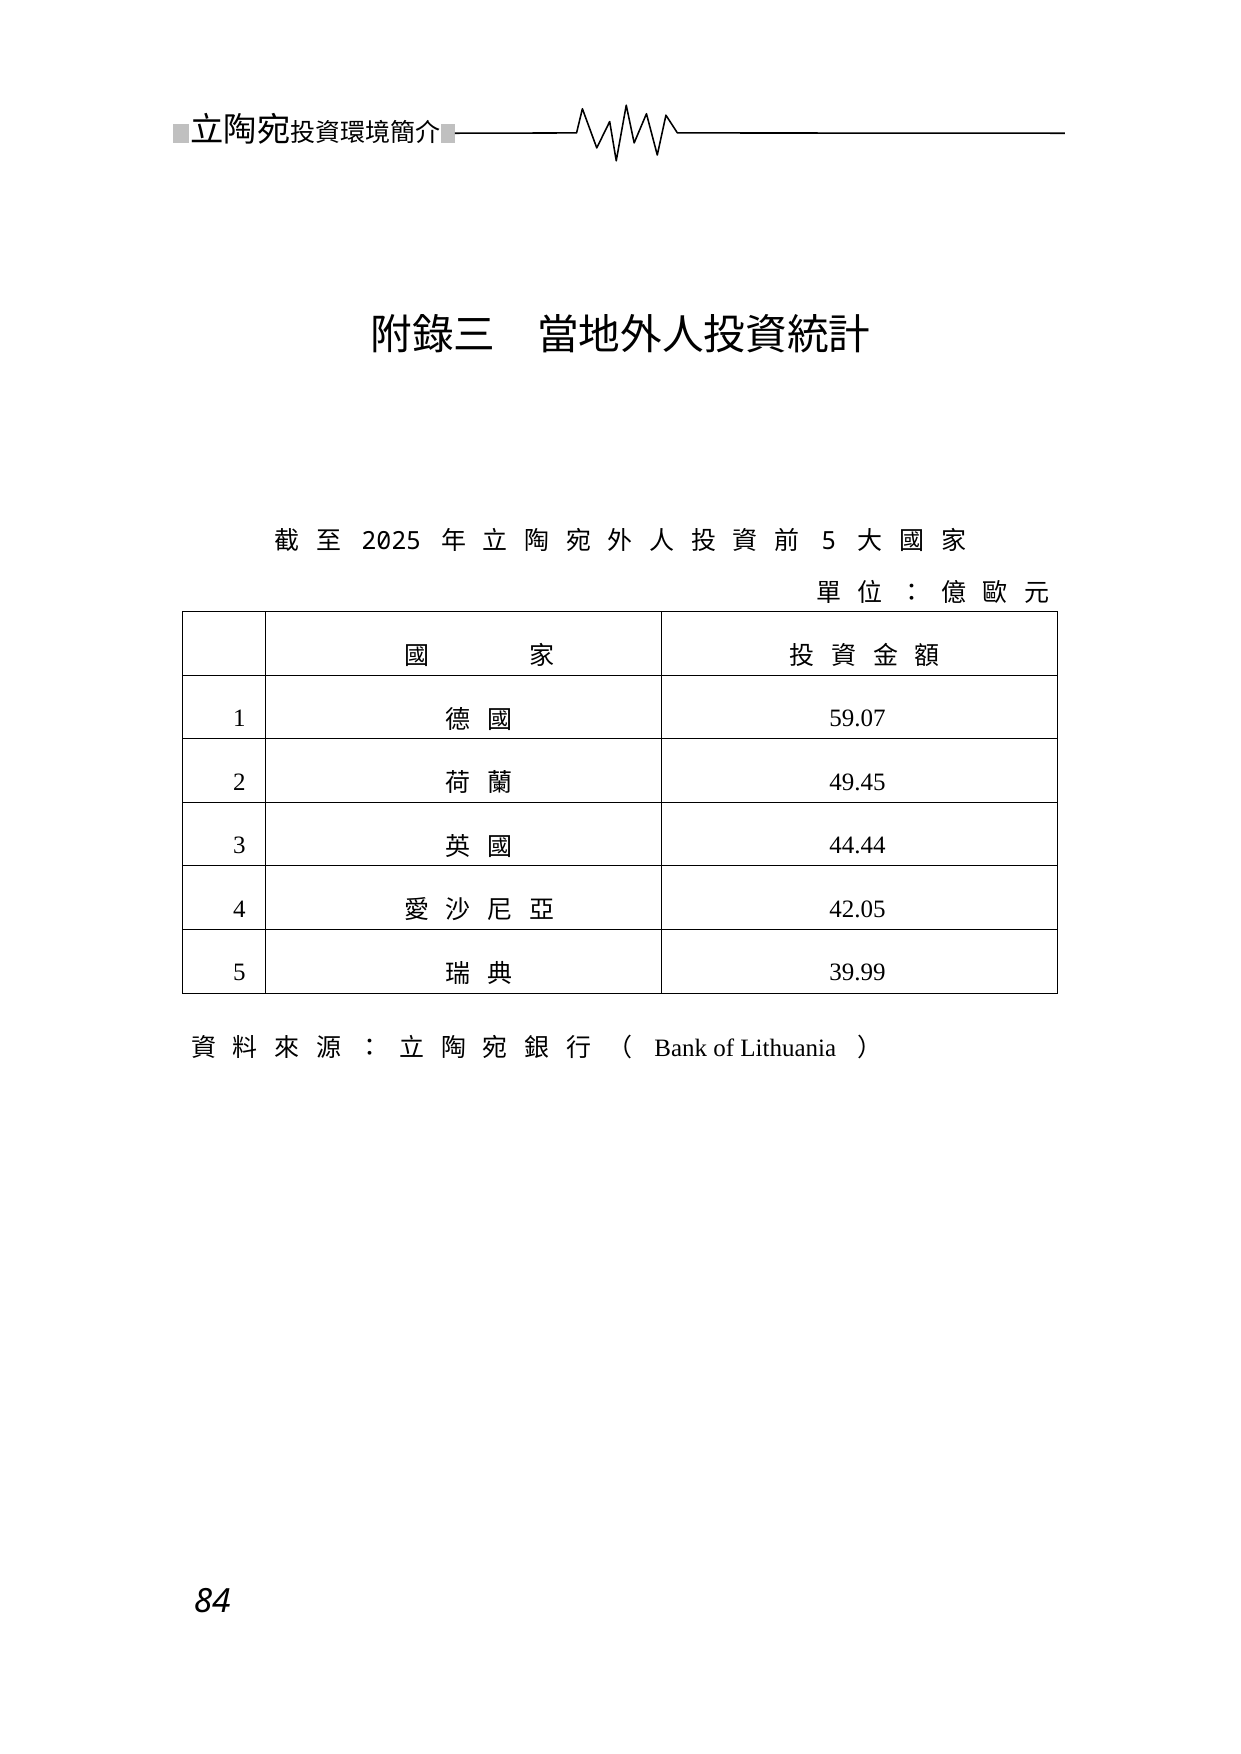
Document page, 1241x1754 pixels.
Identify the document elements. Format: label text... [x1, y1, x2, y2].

text 附錄三 當地外人投資統計 [183, 290, 1058, 352]
table_header 投資金額 [662, 612, 1057, 675]
table_cell 2 [183, 739, 265, 802]
text 資料來源：立陶宛銀行（Bank of Lithuania） [183, 994, 1058, 1056]
table_cell 3 [183, 803, 265, 865]
text 單位：億歐元 [183, 549, 1058, 611]
table_header 國 家 [266, 612, 661, 675]
table_cell 4 [183, 866, 265, 929]
table_cell 44.44 [662, 803, 1057, 865]
text 截至2025年立陶宛外人投資前5大國家 [183, 486, 1058, 549]
table_cell 49.45 [662, 739, 1057, 802]
table_cell 59.07 [662, 676, 1057, 738]
table_cell 愛沙尼亞 [266, 866, 661, 929]
table_cell 荷蘭 [266, 739, 661, 802]
table_cell 5 [183, 930, 265, 992]
table_header [183, 612, 265, 675]
table_cell 39.99 [662, 930, 1057, 992]
table_cell 1 [183, 676, 265, 738]
table_cell 德國 [266, 676, 661, 738]
table_cell 英國 [266, 803, 661, 865]
table_cell 瑞典 [266, 930, 661, 992]
table_cell 42.05 [662, 866, 1057, 929]
